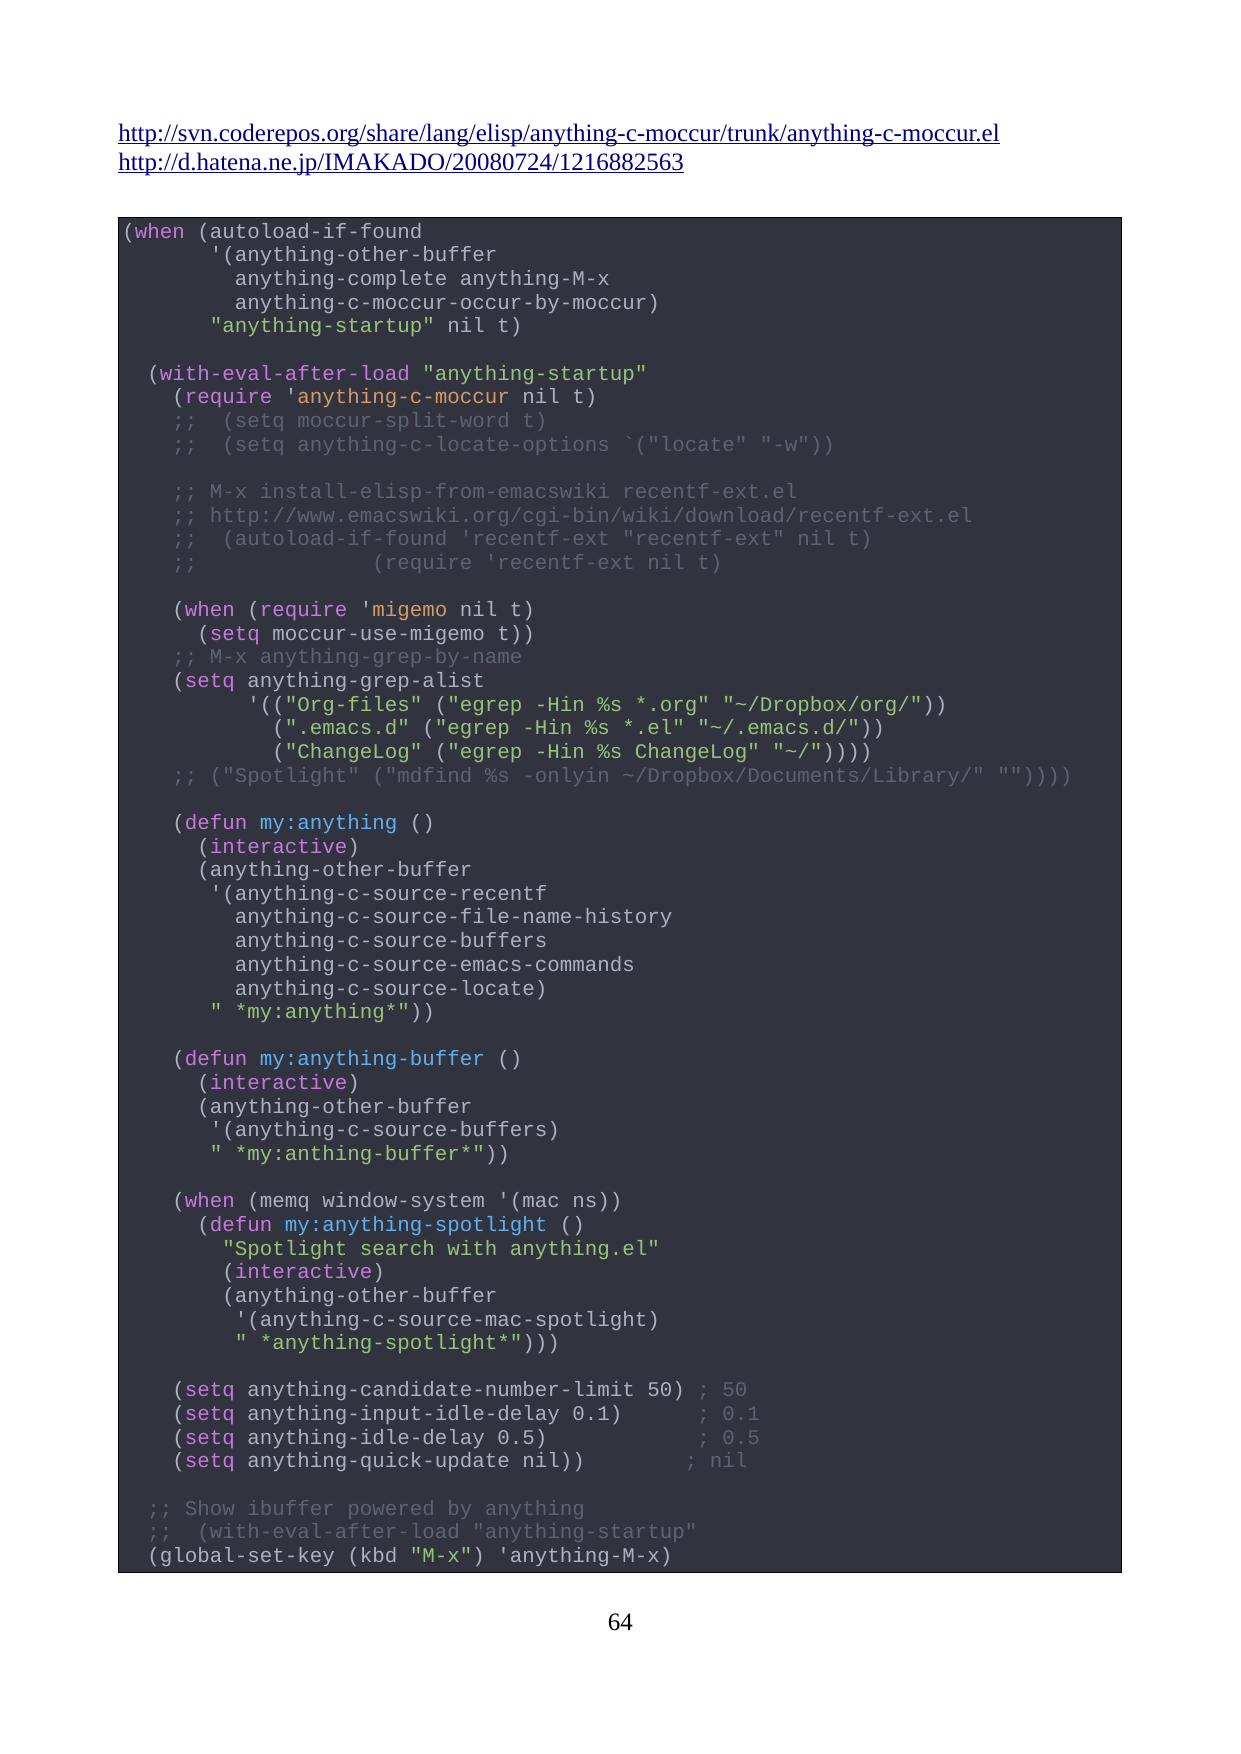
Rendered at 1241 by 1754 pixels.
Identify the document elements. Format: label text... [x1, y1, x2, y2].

text (when (autoload-if-found [119, 218, 1121, 241]
text anything-c-moccur-occur-by-moccur) [119, 288, 1121, 311]
text anything-c-source-file-name-history [119, 903, 1121, 926]
text "Spotlight search with anything.el" [119, 1234, 1121, 1257]
text (".emacs.d" ("egrep -Hin %s *.el" "~/.emacs.d/")) [119, 713, 1121, 737]
text anything-c-source-emacs-commands [119, 950, 1121, 973]
text (interactive) [119, 832, 1121, 855]
text " *anything-spotlight*"))) [119, 1328, 1121, 1352]
text ("ChangeLog" ("egrep -Hin %s ChangeLog" "~/")))) [119, 737, 1121, 761]
text ;; (autoload-if-found 'recentf-ext "recentf-ext" nil t) [119, 524, 1121, 548]
text (setq anything-input-idle-delay 0.1) ; 0.1 [119, 1399, 1121, 1423]
text (anything-other-buffer [119, 855, 1121, 879]
text ;; Show ibuffer powered by anything [119, 1494, 1121, 1517]
text (setq anything-grep-alist [119, 666, 1121, 690]
text (require 'anything-c-moccur nil t) [119, 382, 1121, 406]
text ;; (setq moccur-split-word t) [119, 406, 1121, 430]
text '(anything-c-source-mac-spotlight) [119, 1304, 1121, 1328]
text " *my:anthing-buffer*")) [119, 1139, 1121, 1163]
text (interactive) [119, 1068, 1121, 1092]
text ;; M-x anything-grep-by-name [119, 642, 1121, 666]
text anything-complete anything-M-x [119, 264, 1121, 288]
text (defun my:anything-spotlight () [119, 1210, 1121, 1234]
text (setq moccur-use-migemo t)) [119, 619, 1121, 642]
text anything-c-source-locate) [119, 973, 1121, 997]
text (when (memq window-system '(mac ns)) [119, 1186, 1121, 1210]
text (interactive) [119, 1257, 1121, 1281]
text (setq anything-quick-update nil)) ; nil [119, 1446, 1121, 1470]
text '(anything-c-source-recentf [119, 879, 1121, 903]
text '(("Org-files" ("egrep -Hin %s *.org" "~/Dropbox/org/")) [119, 690, 1121, 713]
text anything-c-source-buffers [119, 926, 1121, 950]
text http://svn.coderepos.org/share/lang/elisp/anything-c-moccur/trunk/anything-c-moccur.el http://d.hatena.ne.jp/IMAKADO/20080724/1216882563 [118, 118, 1122, 204]
text '(anything-other-buffer [119, 241, 1121, 264]
text (defun my:anything-buffer () [119, 1044, 1121, 1068]
text (when (require 'migemo nil t) [119, 595, 1121, 619]
text ;; (require 'recentf-ext nil t) [119, 548, 1121, 572]
text (anything-other-buffer [119, 1281, 1121, 1304]
text ;; M-x install-elisp-from-emacswiki recentf-ext.el [119, 477, 1121, 501]
text "anything-startup" nil t) [119, 311, 1121, 335]
text '(anything-c-source-buffers) [119, 1115, 1121, 1139]
text (defun my:anything () [119, 808, 1121, 832]
text ;; (setq anything-c-locate-options `("locate" "-w")) [119, 430, 1121, 453]
text (setq anything-candidate-number-limit 50) ; 50 [119, 1376, 1121, 1399]
text (with-eval-after-load "anything-startup" [119, 359, 1121, 382]
text ;; (with-eval-after-load "anything-startup" [119, 1517, 1121, 1541]
text (anything-other-buffer [119, 1092, 1121, 1115]
text (global-set-key (kbd "M-x") 'anything-M-x) [119, 1541, 1121, 1572]
text (setq anything-idle-delay 0.5) ; 0.5 [119, 1423, 1121, 1446]
text " *my:anything*")) [119, 997, 1121, 1021]
text ;; http://www.emacswiki.org/cgi-bin/wiki/download/recentf-ext.el [119, 501, 1121, 524]
text ;; ("Spotlight" ("mdfind %s -onlyin ~/Dropbox/Documents/Library/" "")))) [119, 761, 1121, 784]
